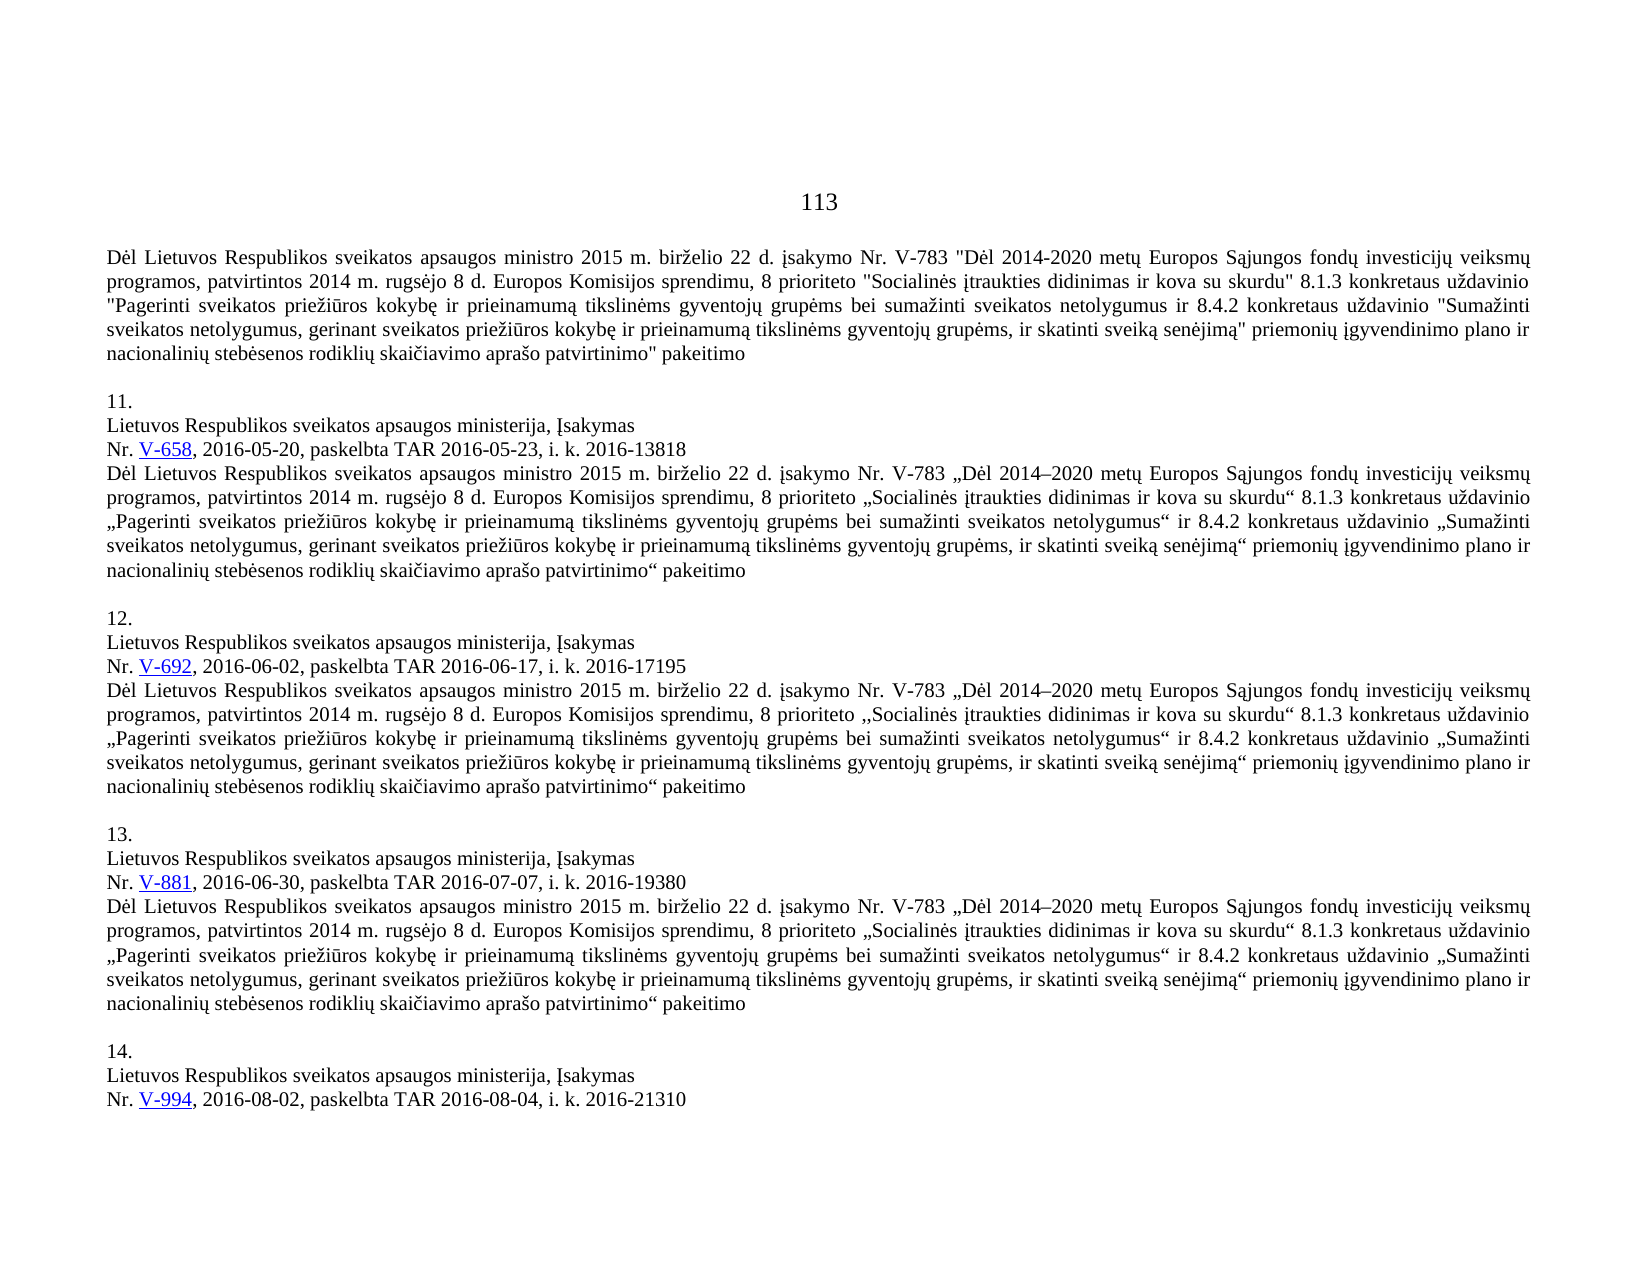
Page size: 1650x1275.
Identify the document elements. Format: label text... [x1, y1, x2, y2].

text Dėl Lietuvos Respublikos sveikatos apsaugos ministro 2015 m. birželio 22 d. įsakymo Nr. V-783 „Dėl 2014–2020 metų Europos Sąjungos fondų investicijų veiksmų programos, patvirtintos 2014 m. rugsėjo 8 d. Europos Komisijos sprendimu, 8 prioriteto ,,Socialinės įtraukties didinimas ir kova su skurdu“ 8.1.3 konkretaus uždavinio „Pagerinti sveikatos priežiūros kokybę ir prieinamumą tikslinėms gyventojų grupėms bei sumažinti sveikatos netolygumus“ ir 8.4.2 konkretaus uždavinio „Sumažinti sveikatos netolygumus, gerinant sveikatos priežiūros kokybę ir prieinamumą tikslinėms gyventojų grupėms, ir skatinti sveiką senėjimą“ priemonių įgyvendinimo plano ir nacionalinių stebėsenos rodiklių skaičiavimo aprašo patvirtinimo“ pakeitimo [106, 678, 1532, 798]
text Lietuvos Respublikos sveikatos apsaugos ministerija, Įsakymas [106, 1063, 1532, 1087]
text 13. [106, 822, 1532, 846]
text Lietuvos Respublikos sveikatos apsaugos ministerija, Įsakymas [106, 630, 1532, 654]
text Nr. V-994, 2016-08-02, paskelbta TAR 2016-08-04, i. k. 2016-21310 [106, 1087, 1532, 1111]
text Nr. V-658, 2016-05-20, paskelbta TAR 2016-05-23, i. k. 2016-13818 [106, 437, 1532, 461]
text Lietuvos Respublikos sveikatos apsaugos ministerija, Įsakymas [106, 846, 1532, 870]
text Lietuvos Respublikos sveikatos apsaugos ministerija, Įsakymas [106, 413, 1532, 437]
text Dėl Lietuvos Respublikos sveikatos apsaugos ministro 2015 m. birželio 22 d. įsakymo Nr. V-783 „Dėl 2014–2020 metų Europos Sąjungos fondų investicijų veiksmų programos, patvirtintos 2014 m. rugsėjo 8 d. Europos Komisijos sprendimu, 8 prioriteto „Socialinės įtraukties didinimas ir kova su skurdu“ 8.1.3 konkretaus uždavinio „Pagerinti sveikatos priežiūros kokybę ir prieinamumą tikslinėms gyventojų grupėms bei sumažinti sveikatos netolygumus“ ir 8.4.2 konkretaus uždavinio „Sumažinti sveikatos netolygumus, gerinant sveikatos priežiūros kokybę ir prieinamumą tikslinėms gyventojų grupėms, ir skatinti sveiką senėjimą“ priemonių įgyvendinimo plano ir nacionalinių stebėsenos rodiklių skaičiavimo aprašo patvirtinimo“ pakeitimo [106, 461, 1532, 582]
text 12. [106, 606, 1532, 630]
text Nr. V-692, 2016-06-02, paskelbta TAR 2016-06-17, i. k. 2016-17195 [106, 654, 1532, 678]
text 11. [106, 389, 1532, 413]
text 14. [106, 1039, 1532, 1063]
text Dėl Lietuvos Respublikos sveikatos apsaugos ministro 2015 m. birželio 22 d. įsakymo Nr. V-783 "Dėl 2014-2020 metų Europos Sąjungos fondų investicijų veiksmų programos, patvirtintos 2014 m. rugsėjo 8 d. Europos Komisijos sprendimu, 8 prioriteto "Socialinės įtraukties didinimas ir kova su skurdu" 8.1.3 konkretaus uždavinio "Pagerinti sveikatos priežiūros kokybę ir prieinamumą tikslinėms gyventojų grupėms bei sumažinti sveikatos netolygumus ir 8.4.2 konkretaus uždavinio "Sumažinti sveikatos netolygumus, gerinant sveikatos priežiūros kokybę ir prieinamumą tikslinėms gyventojų grupėms, ir skatinti sveiką senėjimą" priemonių įgyvendinimo plano ir nacionalinių stebėsenos rodiklių skaičiavimo aprašo patvirtinimo" pakeitimo [106, 245, 1532, 365]
text Nr. V-881, 2016-06-30, paskelbta TAR 2016-07-07, i. k. 2016-19380 [106, 870, 1532, 894]
text Dėl Lietuvos Respublikos sveikatos apsaugos ministro 2015 m. birželio 22 d. įsakymo Nr. V-783 „Dėl 2014–2020 metų Europos Sąjungos fondų investicijų veiksmų programos, patvirtintos 2014 m. rugsėjo 8 d. Europos Komisijos sprendimu, 8 prioriteto „Socialinės įtraukties didinimas ir kova su skurdu“ 8.1.3 konkretaus uždavinio „Pagerinti sveikatos priežiūros kokybę ir prieinamumą tikslinėms gyventojų grupėms bei sumažinti sveikatos netolygumus“ ir 8.4.2 konkretaus uždavinio „Sumažinti sveikatos netolygumus, gerinant sveikatos priežiūros kokybę ir prieinamumą tikslinėms gyventojų grupėms, ir skatinti sveiką senėjimą“ priemonių įgyvendinimo plano ir nacionalinių stebėsenos rodiklių skaičiavimo aprašo patvirtinimo“ pakeitimo [106, 894, 1532, 1015]
